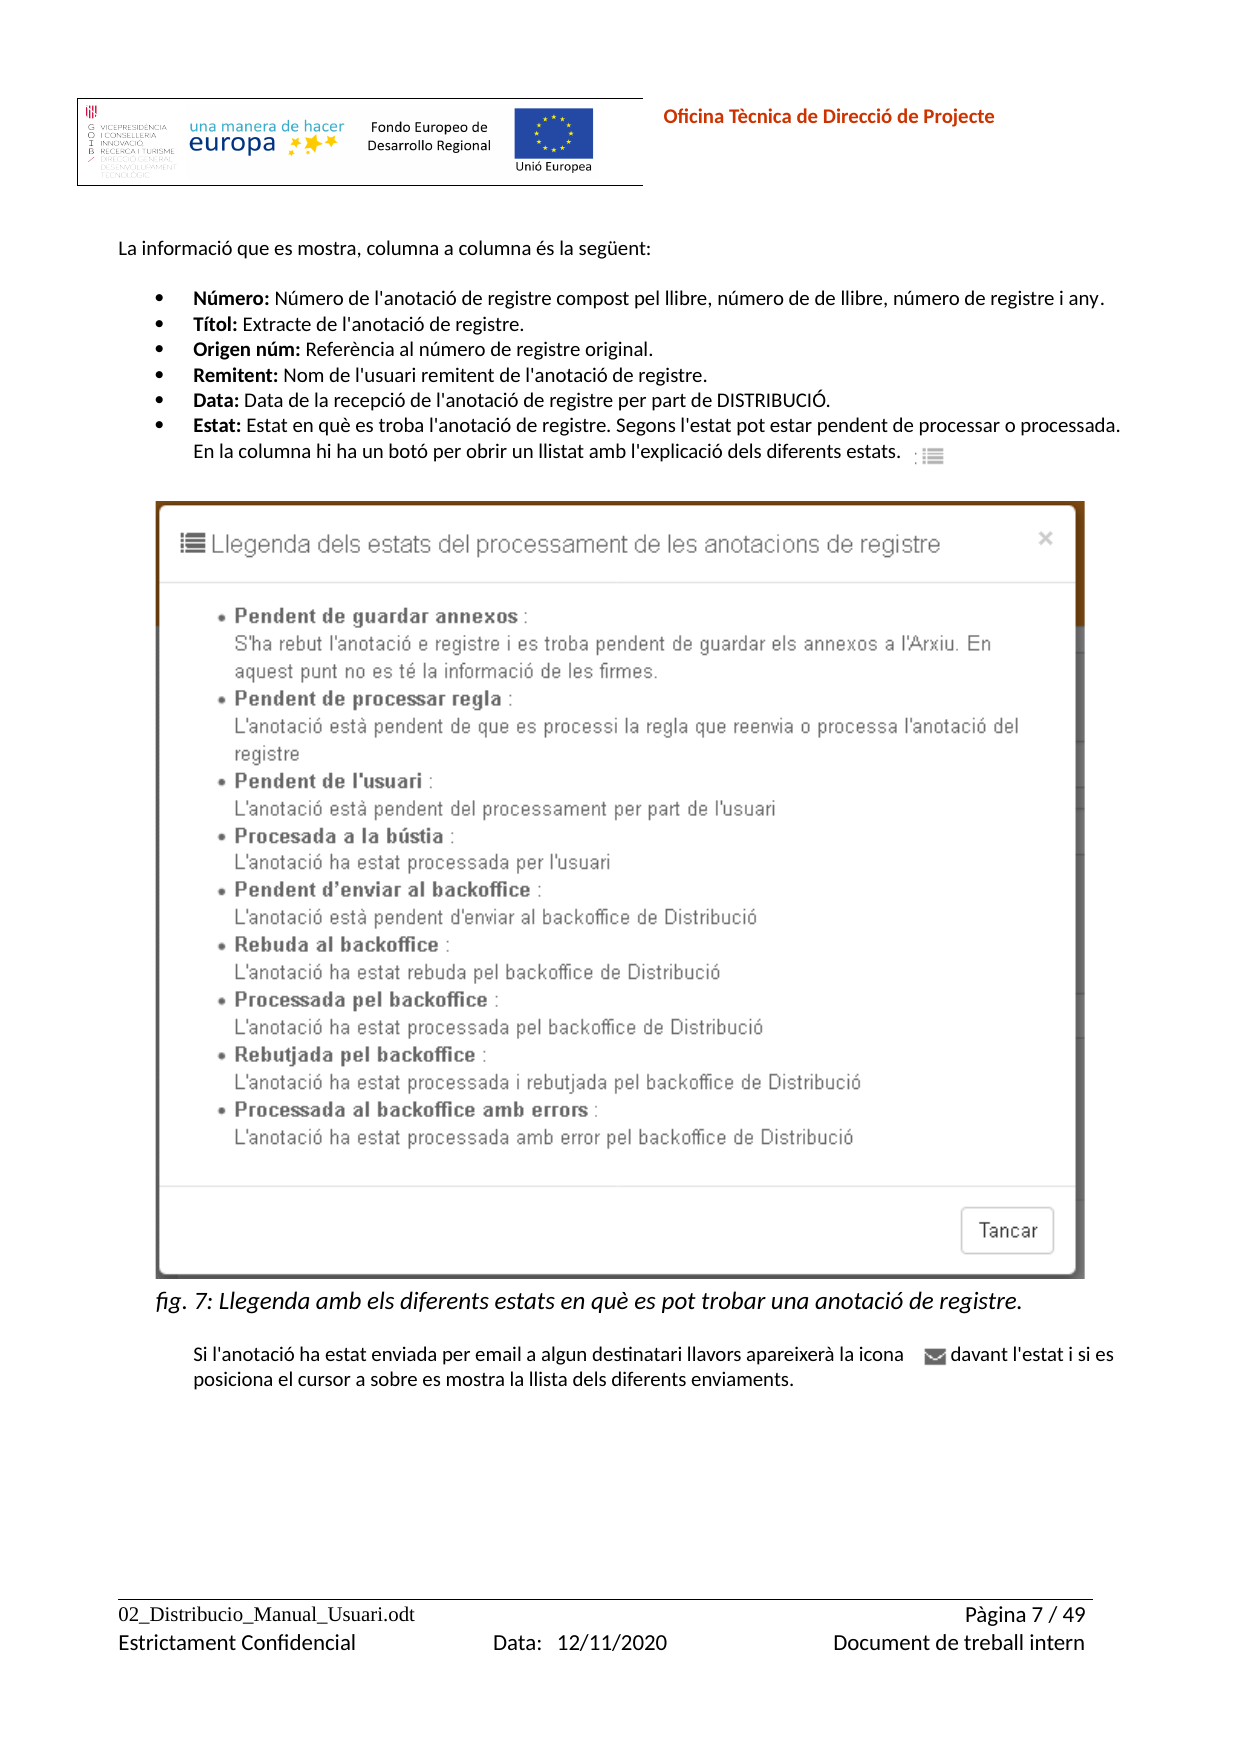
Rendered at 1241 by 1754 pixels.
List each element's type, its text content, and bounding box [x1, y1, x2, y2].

picture [82, 103, 181, 180]
list Remitent: Nom de l'usuari remitent de l'anotació de registre. [156, 362, 1122, 387]
list Si l'anotació ha estat enviada per email a algun destinatari llavors apareixerà la icona davant l'estat i si es posiciona el cursor a sobre es mostra la llista dels diferents enviaments. [193, 1341, 1122, 1392]
picture [155, 501, 1085, 1279]
list Número: Número de l'anotació de registre compost pel llibre, número de de llibre, número de registre i any. [156, 286, 1122, 311]
text fig. 7: Llegenda amb els diferents estats en què es pot trobar una anotació de registre. [156, 1279, 1084, 1316]
list Data: Data de la recepció de l'anotació de registre per part de DISTRIBUCIÓ. [156, 387, 1122, 413]
text La informació que es mostra, columna a columna és la següent: [118, 235, 1122, 260]
picture [187, 103, 599, 180]
picture [915, 439, 953, 469]
list Estat: Estat en què es troba l'anotació de registre. Segons l'estat pot estar pendent de processar o processada. En la columna hi ha un botó per obrir un llistat amb l'explicació dels diferents estats. [156, 413, 1122, 463]
list Títol: Extracte de l'anotació de registre. [156, 311, 1122, 336]
picture [917, 1341, 951, 1370]
list Origen núm: Referència al número de registre original. [156, 336, 1122, 362]
